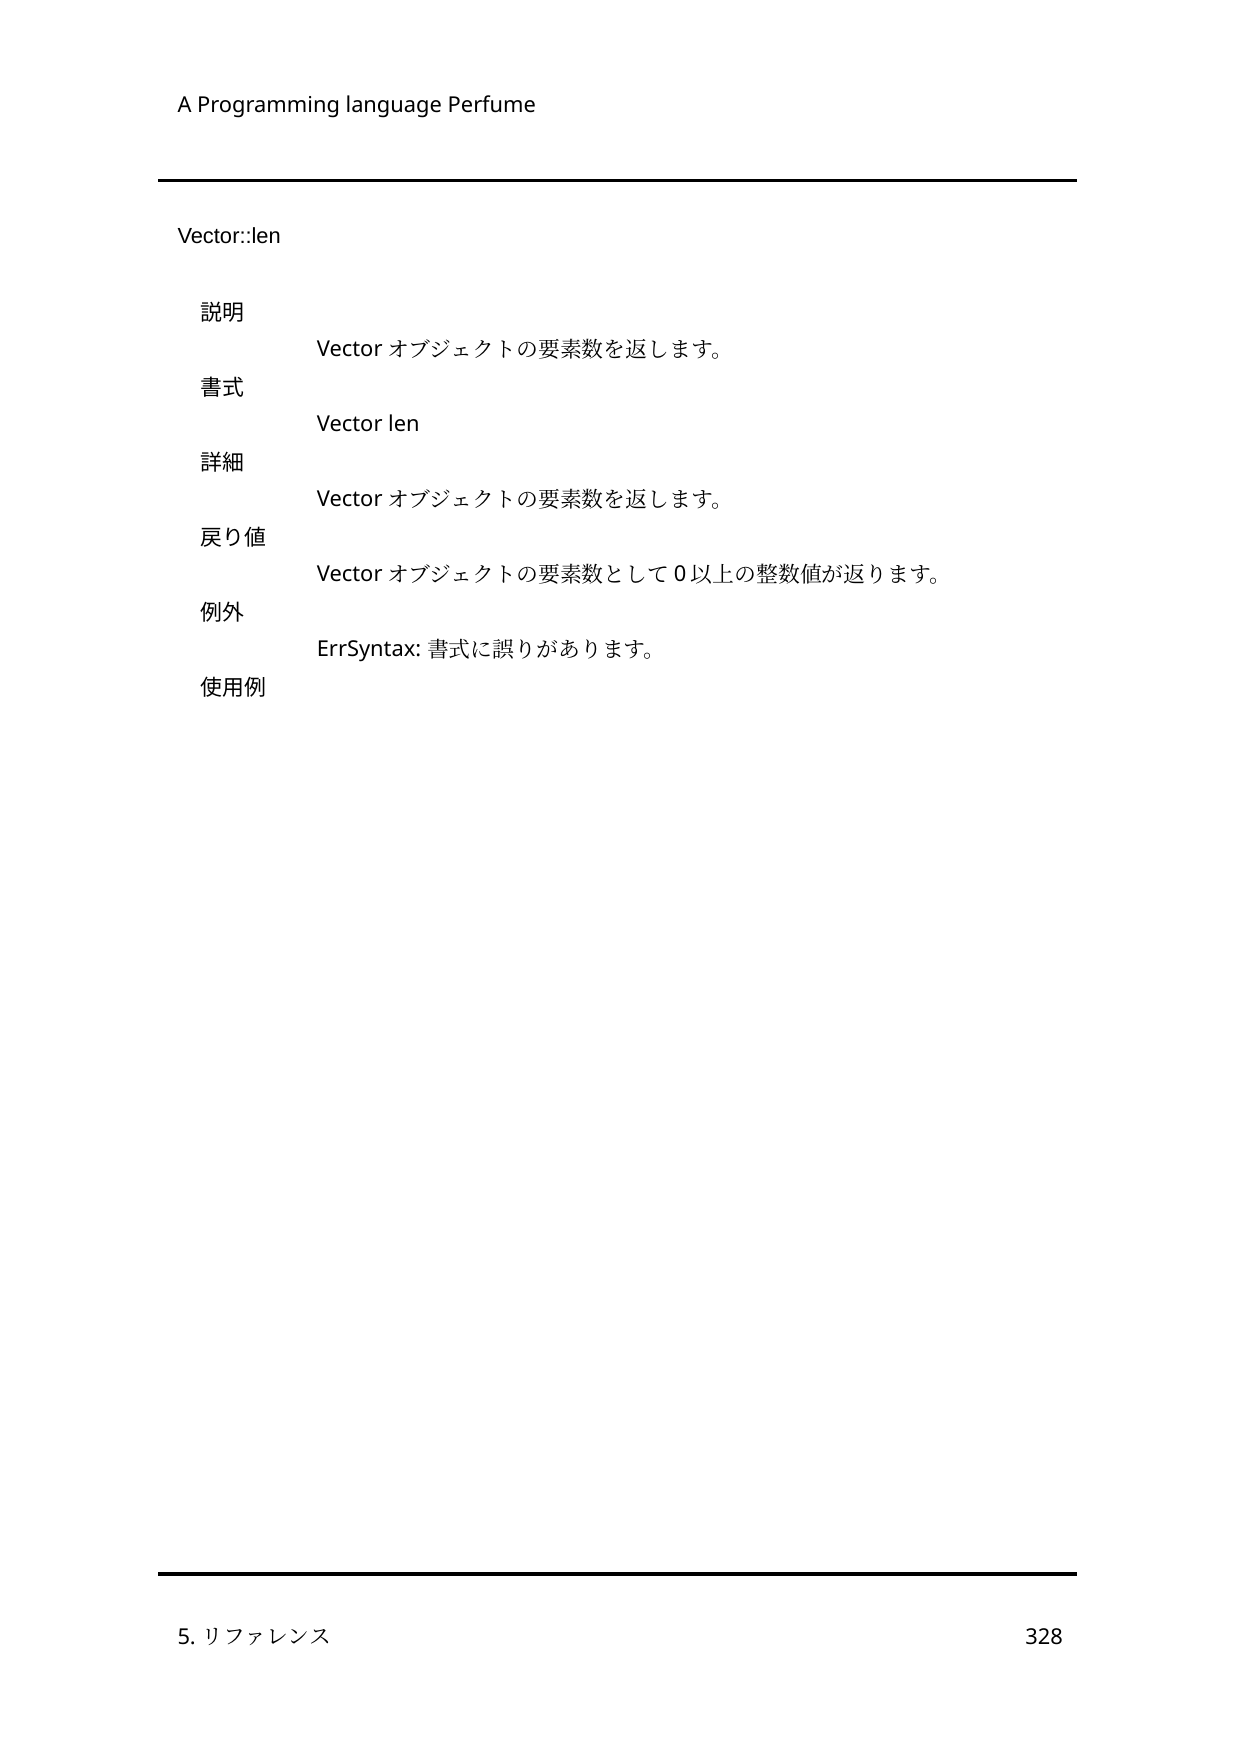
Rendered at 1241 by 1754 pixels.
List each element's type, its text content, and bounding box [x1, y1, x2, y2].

table_cell 詳細 [200, 442, 317, 517]
table_cell Vectorオブジェクトの要素数を返します。 [317, 442, 1063, 517]
table_cell 例外 [200, 592, 317, 667]
table_cell 戻り値 [200, 517, 317, 592]
table_cell 書式 [200, 367, 317, 442]
table_cell [317, 667, 1063, 742]
subtitle Vector::len [177, 217, 1063, 254]
table_cell Vectorオブジェクトの要素数として0以上の整数値が返ります。 [317, 517, 1063, 592]
table_cell Vector len [317, 367, 1063, 442]
table_cell 使用例 [200, 667, 317, 742]
table_cell ErrSyntax: 書式に誤りがあります。 [317, 592, 1063, 667]
table_header 説明 [200, 292, 317, 367]
table_header Vectorオブジェクトの要素数を返します。 [317, 292, 1063, 367]
